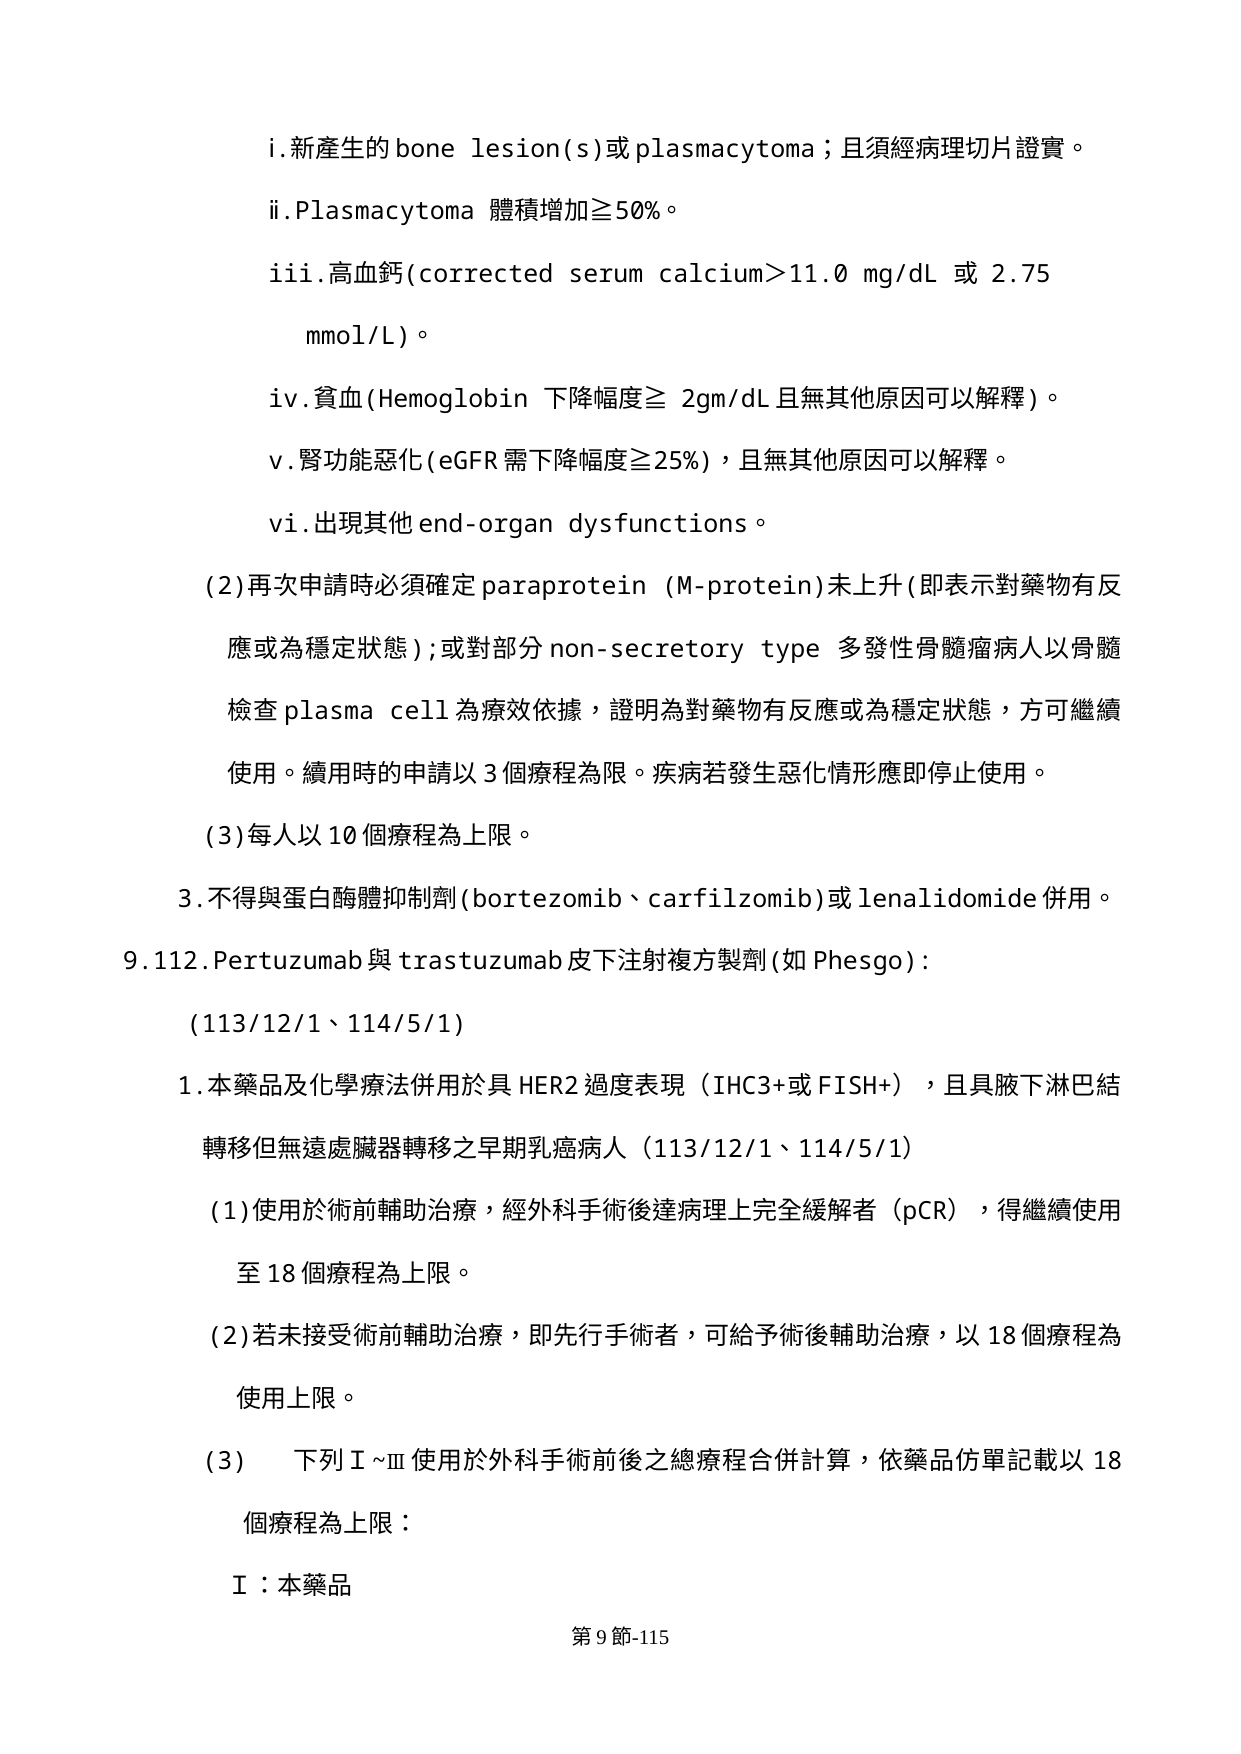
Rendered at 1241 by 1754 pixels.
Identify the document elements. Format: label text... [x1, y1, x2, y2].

text (3)每人以10個療程為上限。 [202, 792, 1122, 854]
text vi.出現其他end-organ dysfunctions。 [268, 479, 1122, 542]
text v.腎功能惡化(eGFR需下降幅度≧25%)，且無其他原因可以解釋。 [268, 417, 1122, 479]
text 1.本藥品及化學療法併用於具HER2過度表現（IHC3+或FISH+），且具腋下淋巴結轉移但無遠處臟器轉移之早期乳癌病人（113/12/1、114/5/1） [177, 1042, 1122, 1167]
text 3.不得與蛋白酶體抑制劑(bortezomib、carfilzomib)或lenalidomide併用。 [177, 854, 1122, 917]
text ⅱ.Plasmacytoma 體積增加≧50%。 [268, 167, 1122, 229]
text iv.貧血(Hemoglobin 下降幅度≧ 2gm/dL且無其他原因可以解釋)。 [268, 354, 1122, 417]
text Ｉ：本藥品 [227, 1542, 1122, 1604]
text (1)使用於術前輔助治療，經外科手術後達病理上完全緩解者（pCR），得繼續使用至18個療程為上限。 [177, 1167, 1122, 1292]
text (3) 下列Ｉ~Ⅲ使用於外科手術前後之總療程合併計算，依藥品仿單記載以18個療程為上限： [202, 1417, 1122, 1542]
text (2)若未接受術前輔助治療，即先行手術者，可給予術後輔助治療，以18個療程為使用上限。 [177, 1292, 1122, 1417]
text iii.高血鈣(corrected serum calcium＞11.0 mg/dL 或 2.75 mmol/L)。 [268, 229, 1122, 354]
text 9.112.Pertuzumab與trastuzumab皮下注射複方製劑(如Phesgo):(113/12/1、114/5/1) [123, 917, 1143, 1042]
text ⅰ.新產生的bone lesion(s)或plasmacytoma；且須經病理切片證實。 [268, 104, 1122, 167]
text (2)再次申請時必須確定paraprotein (M-protein)未上升(即表示對藥物有反應或為穩定狀態);或對部分non-secretory type 多發性骨髓瘤病人以骨髓檢查plasma cell為療效依據，證明為對藥物有反應或為穩定狀態，方可繼續使用。續用時的申請以3個療程為限。疾病若發生惡化情形應即停止使用。 [202, 542, 1122, 792]
